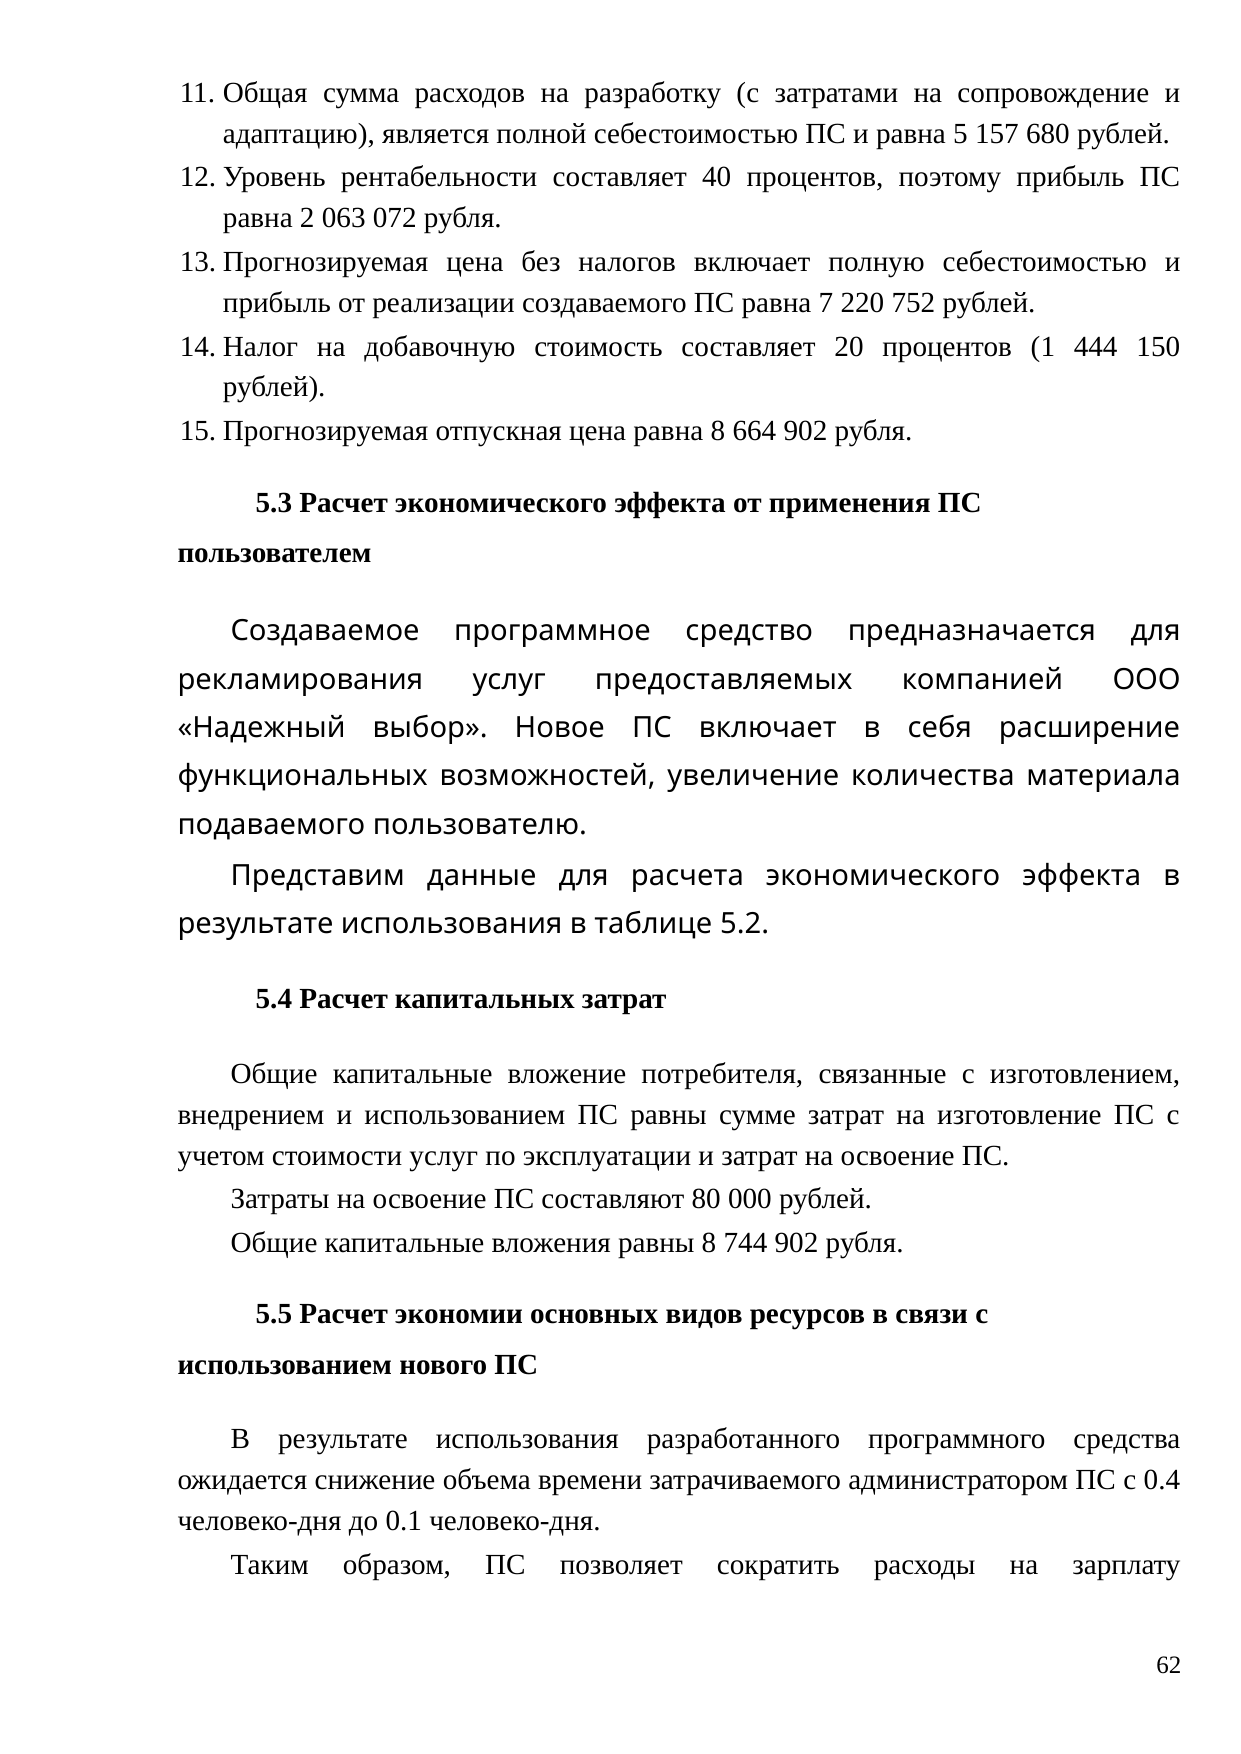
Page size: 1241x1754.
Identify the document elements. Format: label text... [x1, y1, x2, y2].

list Уровень рентабельности составляет 40 процентов, поэтому прибыль ПС равна 2 063 072 рубля. [179, 159, 1181, 234]
list Общая сумма расходов на разработку (с затратами на сопровождение и адаптацию), является полной себестоимостью ПС и равна 5 157 680 рублей. [179, 75, 1181, 149]
text Затраты на освоение ПС составляют 80 000 рублей. [177, 1181, 1181, 1215]
text Представим данные для расчета экономического эффекта в результате использования в таблице 5.2. [177, 854, 1181, 942]
subtitle Расчет экономического эффекта от применения ПС пользователем [177, 485, 1181, 569]
list Налог на добавочную стоимость составляет 20 процентов (1 444 150 рублей). [179, 329, 1181, 403]
text В результате использования разработанного программного средства ожидается снижение объема времени затрачиваемого администратором ПС с 0.4 человеко-дня до 0.1 человеко-дня. [177, 1421, 1181, 1537]
list Прогнозируемая отпускная цена равна 8 664 902 рубля. [179, 413, 1181, 447]
text Общие капитальные вложение потребителя, связанные с изготовлением, внедрением и использованием ПС равны сумме затрат на изготовление ПС с учетом стоимости услуг по эксплуатации и затрат на освоение ПС. [177, 1056, 1181, 1171]
subtitle Расчет экономии основных видов ресурсов в связи с использованием нового ПС [177, 1297, 1181, 1380]
text Таким образом, ПС позволяет сократить расходы на зарплату [177, 1547, 1181, 1580]
subtitle Расчет капитальных затрат [177, 981, 1181, 1015]
text Создаваемое программное средство предназначается для рекламирования услуг предоставляемых компанией ООО «Надежный выбор». Новое ПС включает в себя расширение функциональных возможностей, увеличение количества материала подаваемого пользователю. [177, 609, 1181, 843]
list Прогнозируемая цена без налогов включает полную себестоимостью и прибыль от реализации создаваемого ПС равна 7 220 752 рублей. [179, 244, 1181, 318]
text Общие капитальные вложения равны 8 744 902 рубля. [177, 1225, 1181, 1259]
